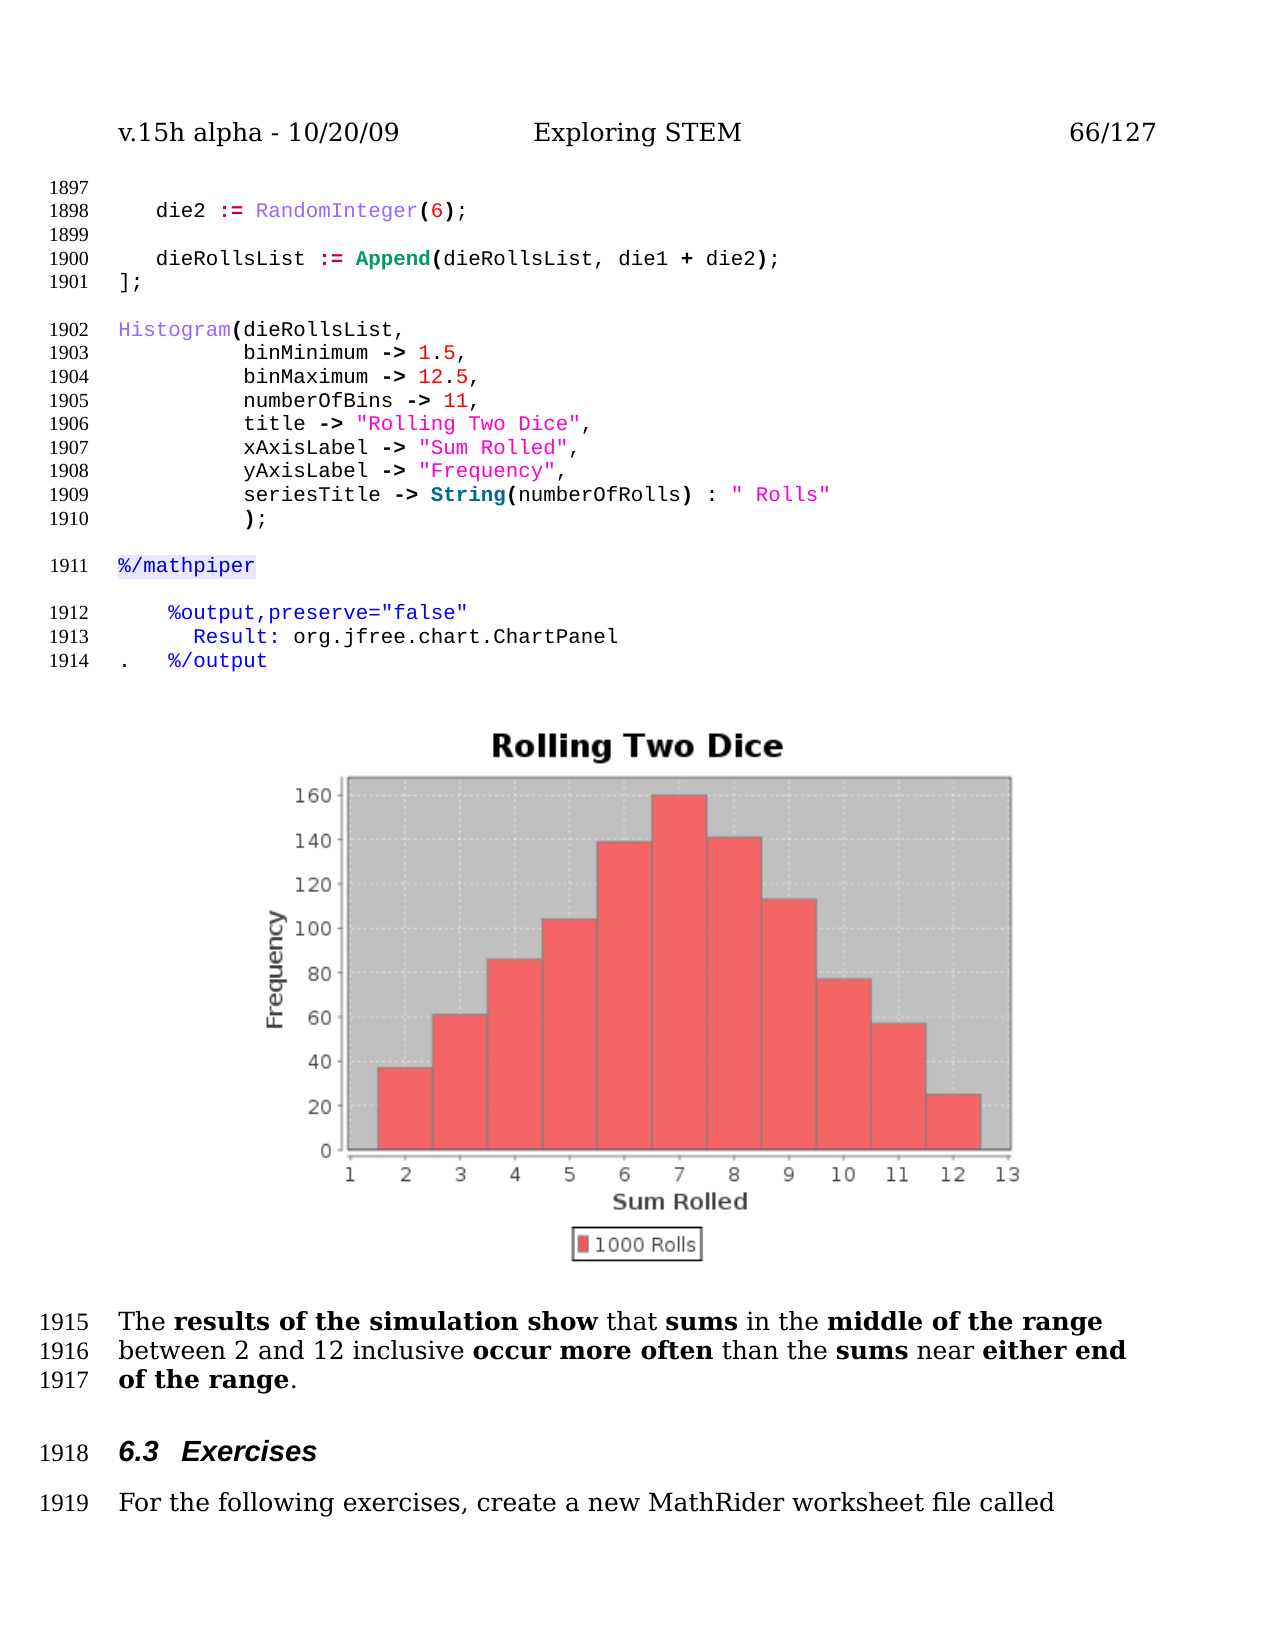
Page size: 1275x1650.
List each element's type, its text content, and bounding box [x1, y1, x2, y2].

text title -> "Rolling Two Dice", [118, 413, 1157, 437]
text binMinimum -> 1.5, [118, 342, 1157, 366]
text seriesTitle -> String(numberOfRolls) : " Rolls" [118, 484, 1157, 508]
text Histogram(dieRollsList, [118, 319, 1157, 342]
text numberOfBins -> 11, [118, 389, 1157, 413]
text %/mathpiper [118, 555, 1157, 579]
text The results of the simulation show that sums in the middle of the range between 2 and 12 inclusive occur more often than the sums near either end of the range. [118, 1307, 1157, 1395]
subtitle Exercises [118, 1434, 1157, 1467]
text . %/output [118, 650, 1157, 673]
text For the following exercises, create a new MathRider worksheet file called [118, 1488, 1157, 1517]
picture [245, 726, 1030, 1263]
text die2 := RandomInteger(6); [118, 200, 1157, 224]
text dieRollsList := Append(dieRollsList, die1 + die2); [118, 248, 1157, 271]
text ); [118, 508, 1157, 531]
text xAxisLabel -> "Sum Rolled", [118, 437, 1157, 461]
text binMaximum -> 12.5, [118, 366, 1157, 389]
text Result: org.jfree.chart.ChartPanel [118, 626, 1157, 650]
text yAxisLabel -> "Frequency", [118, 461, 1157, 484]
text %output,preserve="false" [118, 602, 1157, 626]
text ]; [118, 271, 1157, 295]
